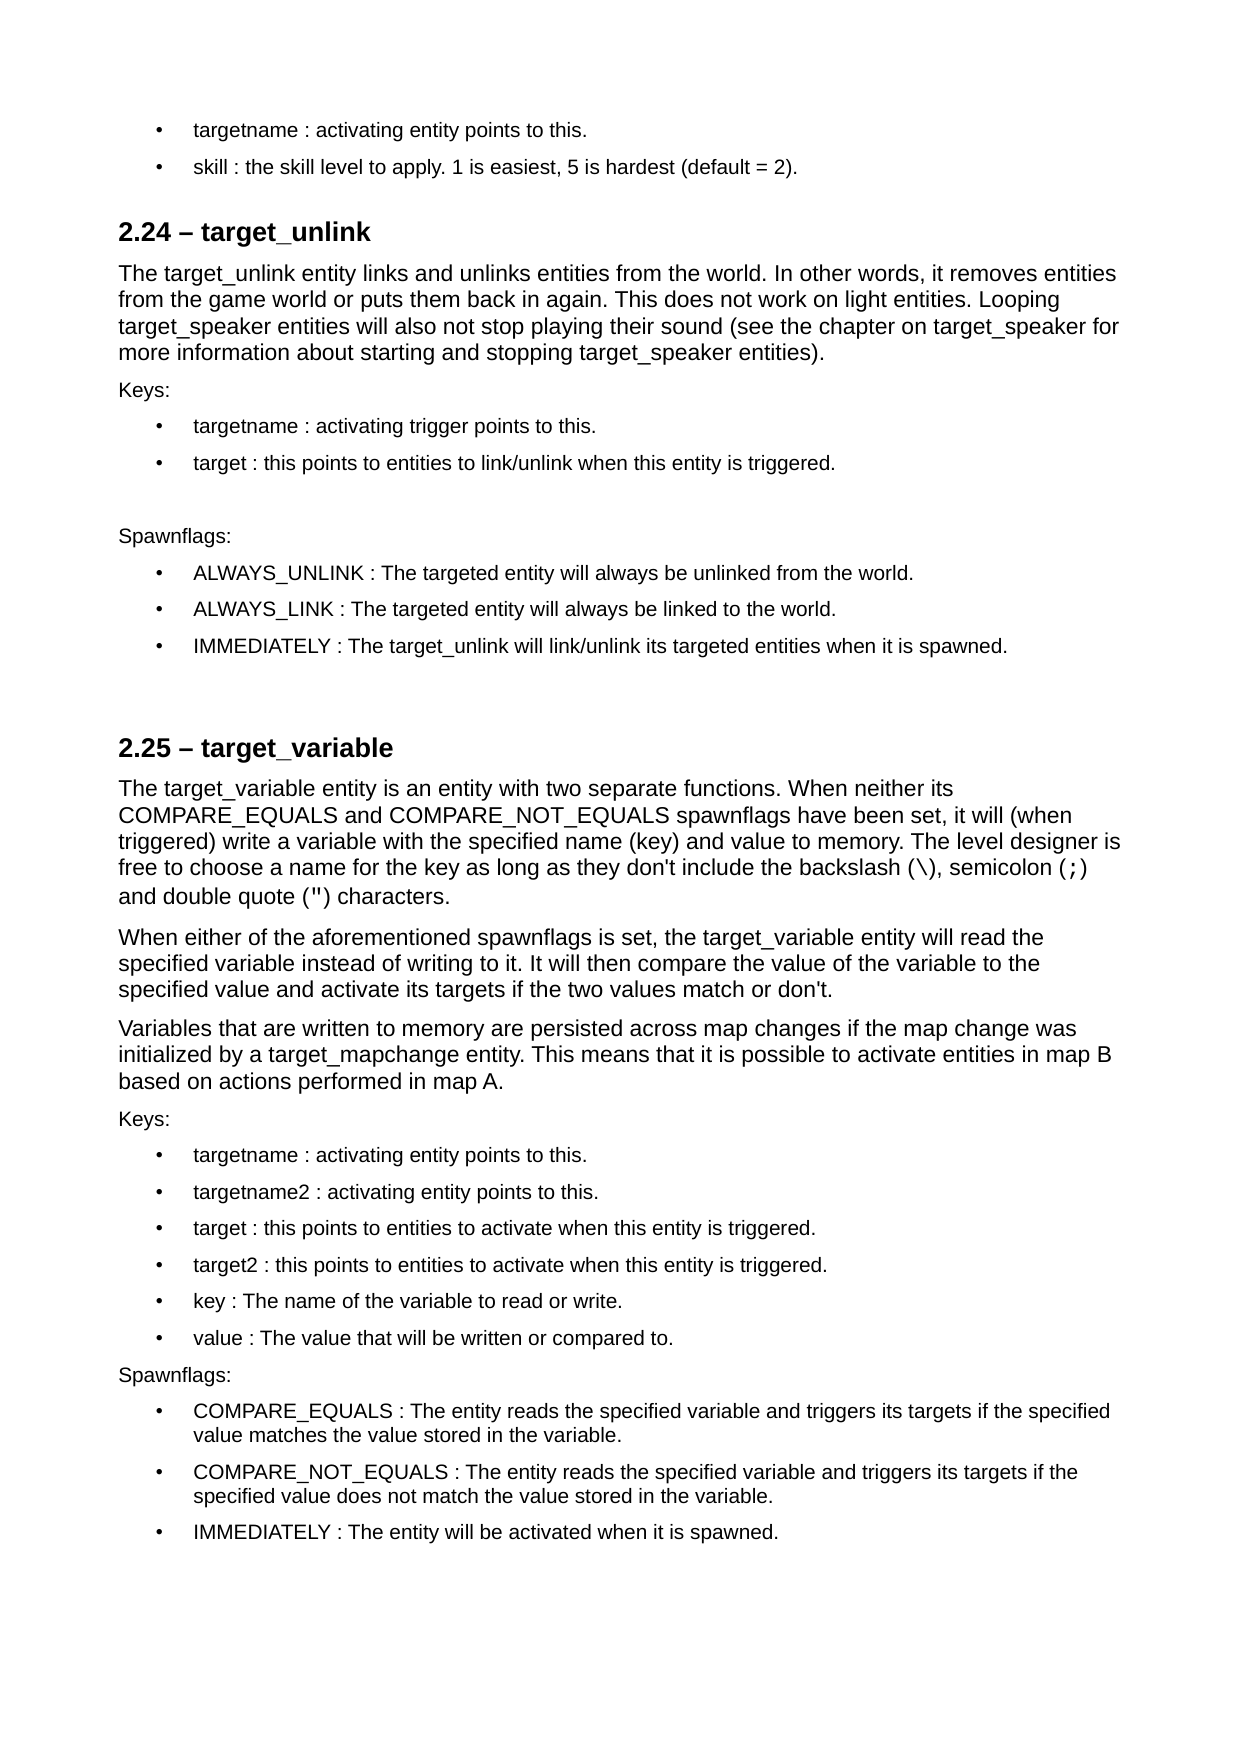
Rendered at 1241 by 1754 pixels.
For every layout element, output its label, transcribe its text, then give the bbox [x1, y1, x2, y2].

text The target_variable entity is an entity with two separate functions. When neither its COMPARE_EQUALS and COMPARE_NOT_EQUALS spawnflags have been set, it will (when triggered) write a variable with the specified name (key) and value to memory. The level designer is free to choose a name for the key as long as they don't include the backslash (\), semicolon (;) and double quote (") characters. [118, 775, 1122, 911]
text Spawnflags: [118, 524, 1122, 548]
list targetname2 : activating entity points to this. [156, 1180, 1122, 1204]
list targetname : activating entity points to this. [156, 118, 1122, 142]
text Variables that are written to memory are persisted across map changes if the map change was initialized by a target_mapchange entity. This means that it is possible to activate entities in map B based on actions performed in map A. [118, 1015, 1122, 1094]
subtitle 2.24 – target_unlink [118, 216, 1122, 247]
text Spawnflags: [118, 1362, 1122, 1386]
list COMPARE_NOT_EQUALS : The entity reads the specified variable and triggers its targets if the specified value does not match the value stored in the variable. [156, 1459, 1122, 1507]
list target2 : this points to entities to activate when this entity is triggered. [156, 1253, 1122, 1277]
list key : The name of the variable to read or write. [156, 1289, 1122, 1313]
list ALWAYS_UNLINK : The targeted entity will always be unlinked from the world. [156, 560, 1122, 584]
list IMMEDIATELY : The target_unlink will link/unlink its targeted entities when it is spawned. [156, 633, 1122, 658]
subtitle 2.25 – target_variable [118, 732, 1122, 763]
text When either of the aforementioned spawnflags is set, the target_variable entity will read the specified variable instead of writing to it. It will then compare the value of the variable to the specified value and activate its targets if the two values match or don't. [118, 923, 1122, 1003]
text Keys: [118, 378, 1122, 402]
text The target_unlink entity links and unlinks entities from the world. In other words, it removes entities from the game world or puts them back in again. This does not work on light entities. Looping target_speaker entities will also not stop playing their sound (see the chapter on target_speaker for more information about starting and stopping target_speaker entities). [118, 260, 1122, 365]
list targetname : activating trigger points to this. [156, 414, 1122, 438]
text Keys: [118, 1107, 1122, 1131]
list skill : the skill level to apply. 1 is easiest, 5 is hardest (default = 2). [156, 155, 1122, 179]
list target : this points to entities to activate when this entity is triggered. [156, 1216, 1122, 1240]
list ALWAYS_LINK : The targeted entity will always be linked to the world. [156, 597, 1122, 621]
list targetname : activating entity points to this. [156, 1143, 1122, 1167]
list IMMEDIATELY : The entity will be activated when it is spawned. [156, 1520, 1122, 1544]
list target : this points to entities to link/unlink when this entity is triggered. [156, 451, 1122, 475]
list COMPARE_EQUALS : The entity reads the specified variable and triggers its targets if the specified value matches the value stored in the variable. [156, 1399, 1122, 1447]
list value : The value that will be written or compared to. [156, 1326, 1122, 1350]
